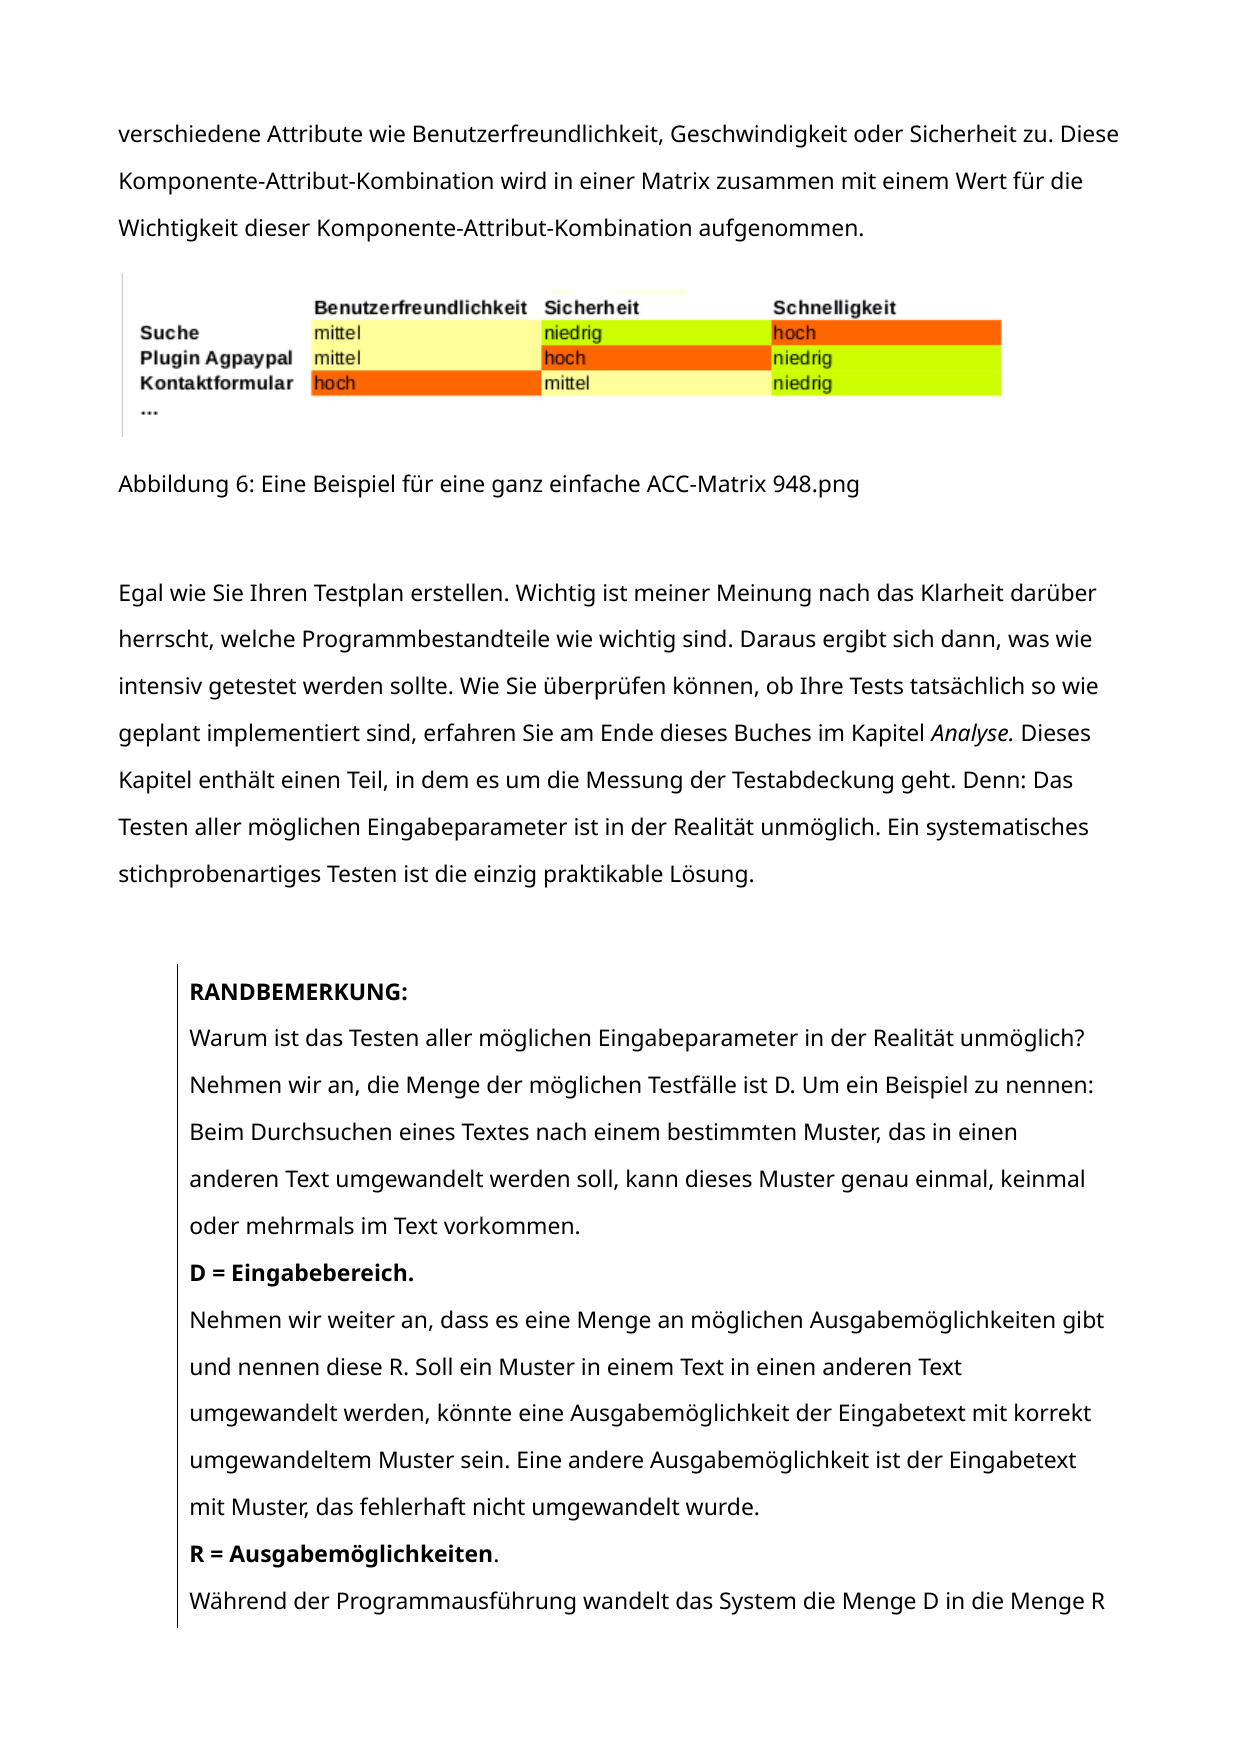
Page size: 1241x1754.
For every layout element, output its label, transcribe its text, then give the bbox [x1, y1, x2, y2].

text RANDBEMERKUNG: Warum ist das Testen aller möglichen Eingabeparameter in der Realität unmöglich? Nehmen wir an, die Menge der möglichen Testfälle ist D. Um ein Beispiel zu nennen: Beim Durchsuchen eines Textes nach einem bestimmten Muster, das in einen anderen Text umgewandelt werden soll, kann dieses Muster genau einmal, keinmal oder mehrmals im Text vorkommen. D = Eingabebereich. Nehmen wir weiter an, dass es eine Menge an möglichen Ausgabemöglichkeiten gibt und nennen diese R. Soll ein Muster in einem Text in einen anderen Text umgewandelt werden, könnte eine Ausgabemöglichkeit der Eingabetext mit korrekt umgewandeltem Muster sein. Eine andere Ausgabemöglichkeit ist der Eingabetext mit Muster, das fehlerhaft nicht umgewandelt wurde. R = Ausgabemöglichkeiten. Während der Programmausführung wandelt das System die Menge D in die Menge R [178, 964, 1122, 1628]
text Abbildung 6: Eine Beispiel für eine ganz einfache ACC-Matrix 948.png [118, 437, 1122, 499]
picture [118, 273, 1123, 437]
text Egal wie Sie Ihren Testplan erstellen. Wichtig ist meiner Meinung nach das Klarheit darüber herrscht, welche Programmbestandteile wie wichtig sind. Daraus ergibt sich dann, was wie intensiv getestet werden sollte. Wie Sie überprüfen können, ob Ihre Tests tatsächlich so wie geplant implementiert sind, erfahren Sie am Ende dieses Buches im Kapitel Analyse. Dieses Kapitel enthält einen Teil, in dem es um die Messung der Testabdeckung geht. Denn: Das Testen aller möglichen Eingabeparameter ist in der Realität unmöglich. Ein systematisches stichprobenartiges Testen ist die einzig praktikable Lösung. [118, 577, 1122, 889]
text verschiedene Attribute wie Benutzerfreundlichkeit, Geschwindigkeit oder Sicherheit zu. Diese Komponente-Attribut-Kombination wird in einer Matrix zusammen mit einem Wert für die Wichtigkeit dieser Komponente-Attribut-Kombination aufgenommen. [118, 118, 1122, 243]
